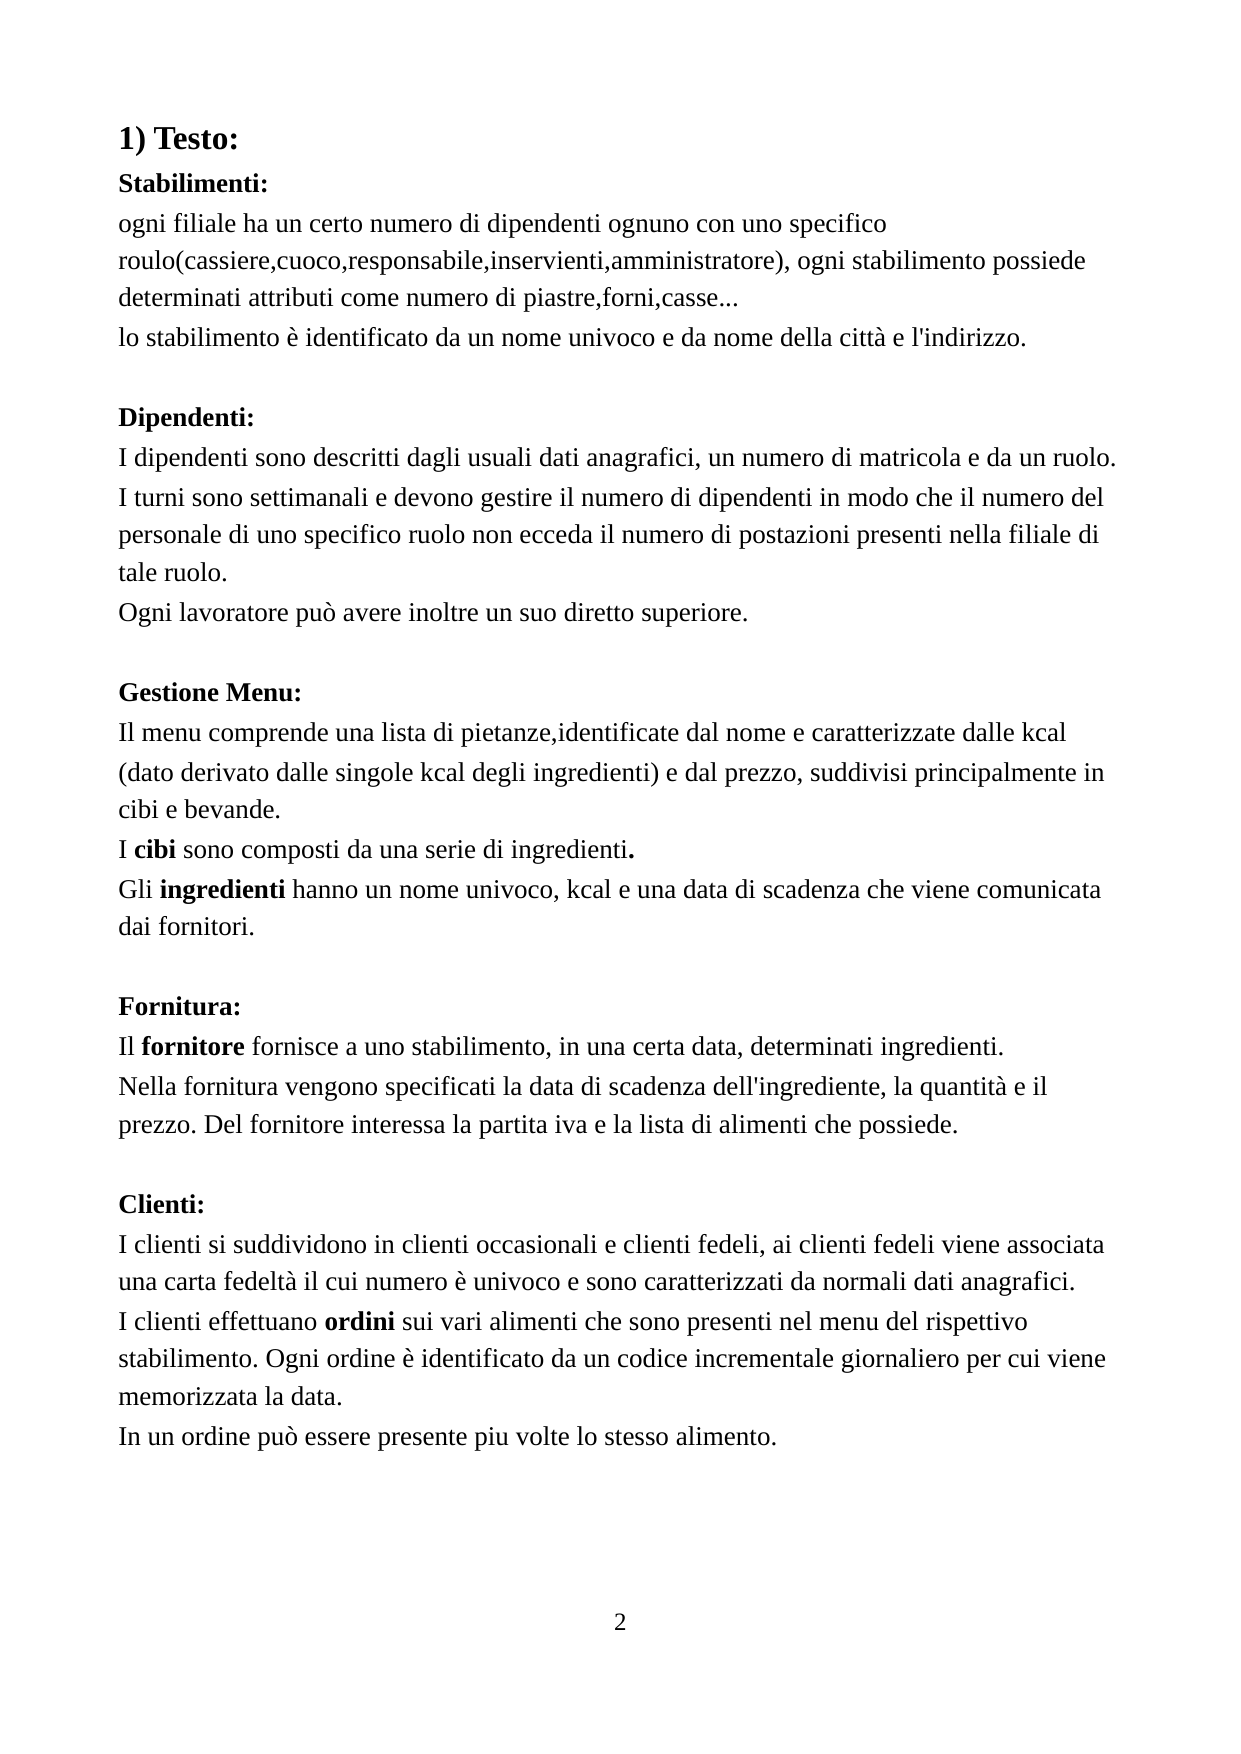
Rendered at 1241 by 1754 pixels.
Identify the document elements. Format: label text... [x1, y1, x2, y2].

text Ogni lavoratore può avere inoltre un suo diretto superiore. [118, 596, 1122, 627]
text I turni sono settimanali e devono gestire il numero di dipendenti in modo che il numero del personale di uno specifico ruolo non ecceda il numero di postazioni presenti nella filiale di tale ruolo. [118, 481, 1122, 587]
text Fornitura: [118, 991, 1122, 1022]
text I clienti effettuano ordini sui vari alimenti che sono presenti nel menu del rispettivo stabilimento. Ogni ordine è identificato da un codice incrementale giornaliero per cui viene memorizzata la data. [118, 1305, 1122, 1411]
text Gestione Menu: [118, 676, 1122, 707]
text I cibi sono composti da una serie di ingredienti. [118, 833, 1122, 864]
text Nella fornitura vengono specificati la data di scadenza dell'ingrediente, la quantità e il prezzo. Del fornitore interessa la partita iva e la lista di alimenti che possiede. [118, 1071, 1122, 1139]
text Clienti: [118, 1188, 1122, 1219]
text Stabilimenti: [118, 167, 1122, 198]
text I dipendenti sono descritti dagli usuali dati anagrafici, un numero di matricola e da un ruolo. [118, 441, 1122, 472]
text 1) Testo: [118, 118, 1122, 156]
text Il menu comprende una lista di pietanze,identificate dal nome e caratterizzate dalle kcal [118, 716, 1122, 747]
text I clienti si suddividono in clienti occasionali e clienti fedeli, ai clienti fedeli viene associata una carta fedeltà il cui numero è univoco e sono caratterizzati da normali dati anagrafici. [118, 1228, 1122, 1296]
text Il fornitore fornisce a uno stabilimento, in una certa data, determinati ingredienti. [118, 1031, 1122, 1062]
text In un ordine può essere presente piu volte lo stesso alimento. [118, 1420, 1122, 1451]
text Dipendenti: [118, 401, 1122, 432]
text ogni filiale ha un certo numero di dipendenti ognuno con uno specifico roulo(cassiere,cuoco,responsabile,inservienti,amministratore), ogni stabilimento possiede determinati attributi come numero di piastre,forni,casse... [118, 207, 1122, 312]
text Gli ingredienti hanno un nome univoco, kcal e una data di scadenza che viene comunicata dai fornitori. [118, 873, 1122, 942]
text lo stabilimento è identificato da un nome univoco e da nome della città e l'indirizzo. [118, 321, 1122, 352]
text (dato derivato dalle singole kcal degli ingredienti) e dal prezzo, suddivisi principalmente in cibi e bevande. [118, 756, 1122, 824]
